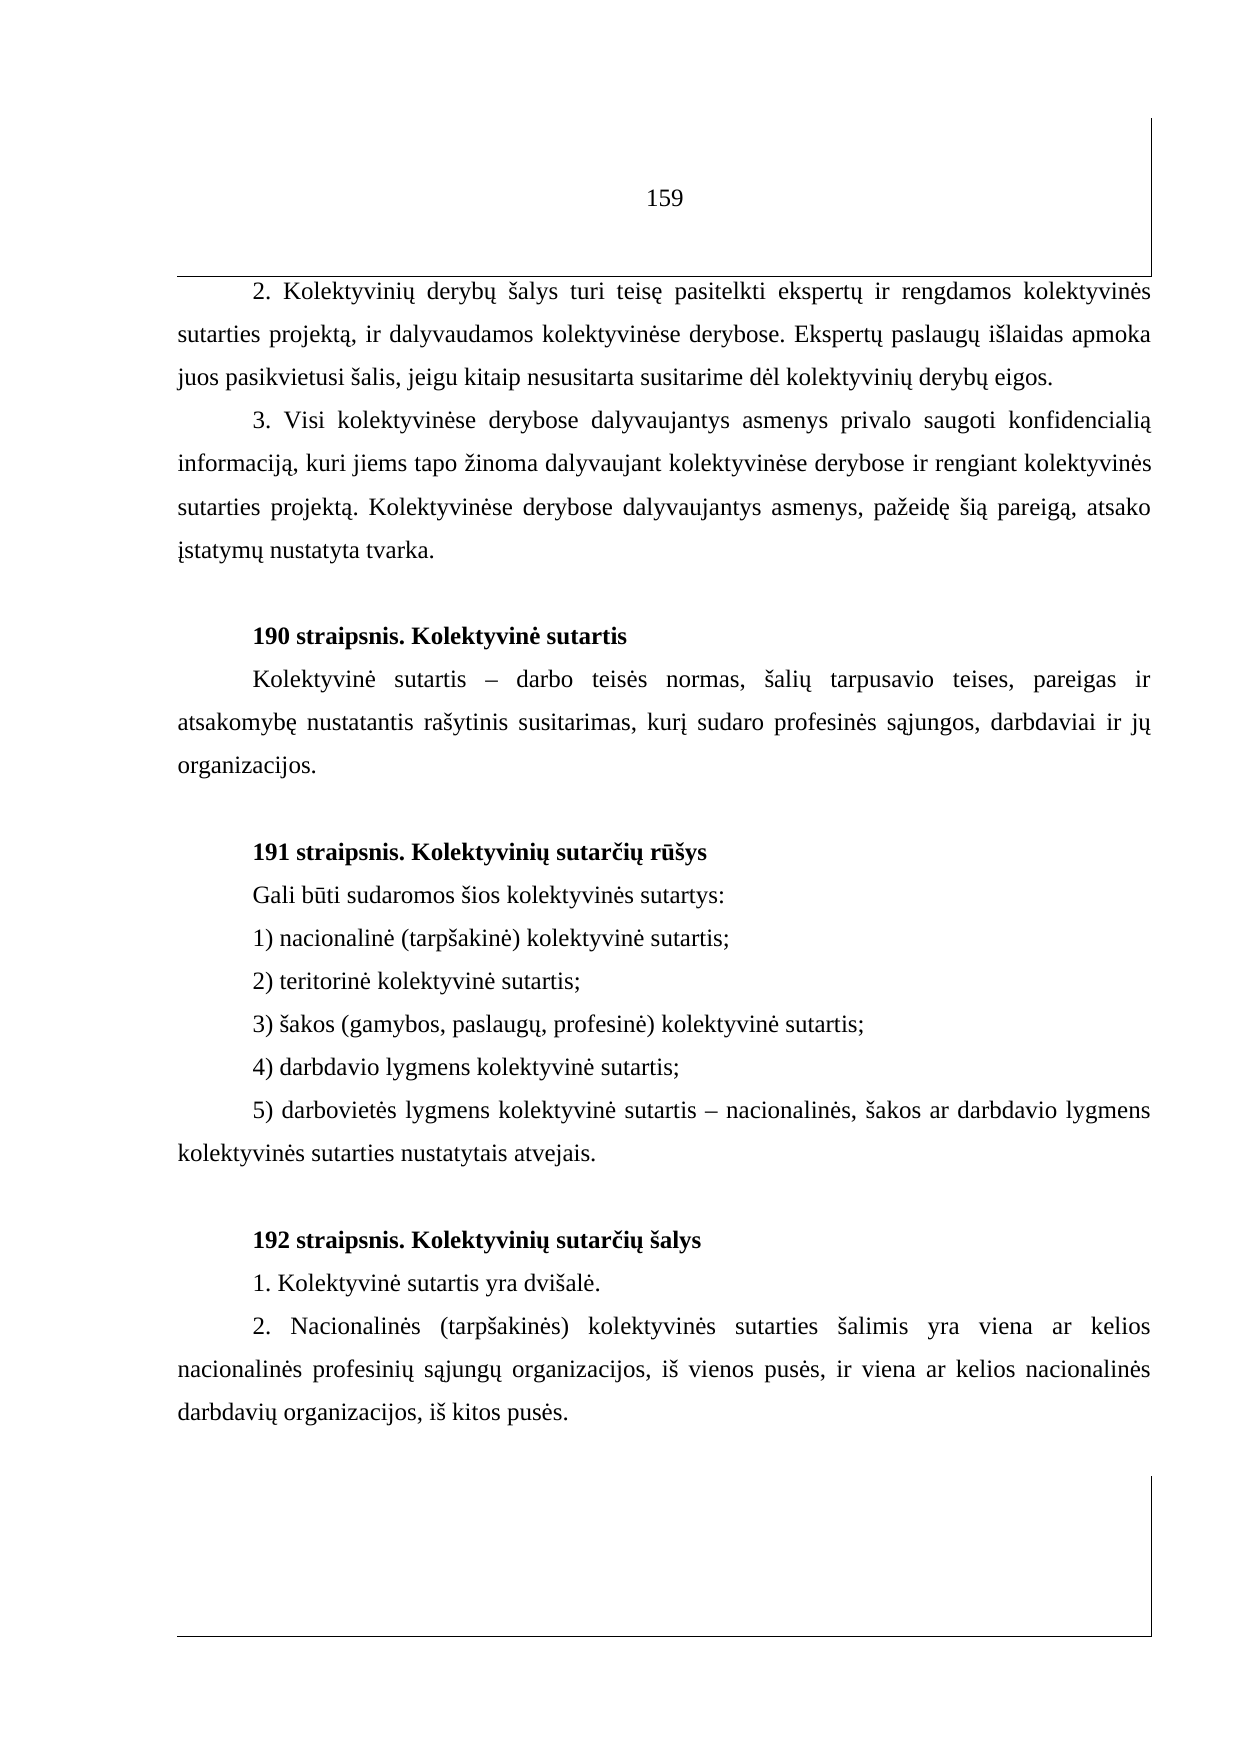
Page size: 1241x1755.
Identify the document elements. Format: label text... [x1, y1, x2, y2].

text 1. Kolektyvinė sutartis yra dvišalė. [177, 1268, 1152, 1297]
text Gali būti sudaromos šios kolektyvinės sutartys: [177, 880, 1152, 908]
text 5) darbovietės lygmens kolektyvinė sutartis – nacionalinės, šakos ar darbdavio lygmens kolektyvinės sutarties nustatytais atvejais. [177, 1095, 1152, 1167]
text 3) šakos (gamybos, paslaugų, profesinė) kolektyvinė sutartis; [177, 1009, 1152, 1038]
subtitle 192 straipsnis. Kolektyvinių sutarčių šalys [177, 1225, 1152, 1253]
text 191 straipsnis. Kolektyvinių sutarčių rūšys [177, 837, 1152, 865]
text 1) nacionalinė (tarpšakinė) kolektyvinė sutartis; [177, 923, 1152, 952]
text 2) teritorinė kolektyvinė sutartis; [177, 966, 1152, 995]
text 3. Visi kolektyvinėse derybose dalyvaujantys asmenys privalo saugoti konfidencialią informaciją, kuri jiems tapo žinoma dalyvaujant kolektyvinėse derybose ir rengiant kolektyvinės sutarties projektą. Kolektyvinėse derybose dalyvaujantys asmenys, pažeidę šią pareigą, atsako įstatymų nustatyta tvarka. [177, 405, 1152, 563]
text 4) darbdavio lygmens kolektyvinė sutartis; [177, 1052, 1152, 1081]
text 2. Nacionalinės (tarpšakinės) kolektyvinės sutarties šalimis yra viena ar kelios nacionalinės profesinių sąjungų organizacijos, iš vienos pusės, ir viena ar kelios nacionalinės darbdavių organizacijos, iš kitos pusės. [177, 1311, 1152, 1426]
text 2. Kolektyvinių derybų šalys turi teisę pasitelkti ekspertų ir rengdamos kolektyvinės sutarties projektą, ir dalyvaudamos kolektyvinėse derybose. Ekspertų paslaugų išlaidas apmoka juos pasikvietusi šalis, jeigu kitaip nesusitarta susitarime dėl kolektyvinių derybų eigos. [177, 276, 1152, 391]
subtitle 190 straipsnis. Kolektyvinė sutartis [177, 621, 1152, 650]
text Kolektyvinė sutartis – darbo teisės normas, šalių tarpusavio teises, pareigas ir atsakomybę nustatantis rašytinis susitarimas, kurį sudaro profesinės sąjungos, darbdaviai ir jų organizacijos. [177, 664, 1152, 779]
